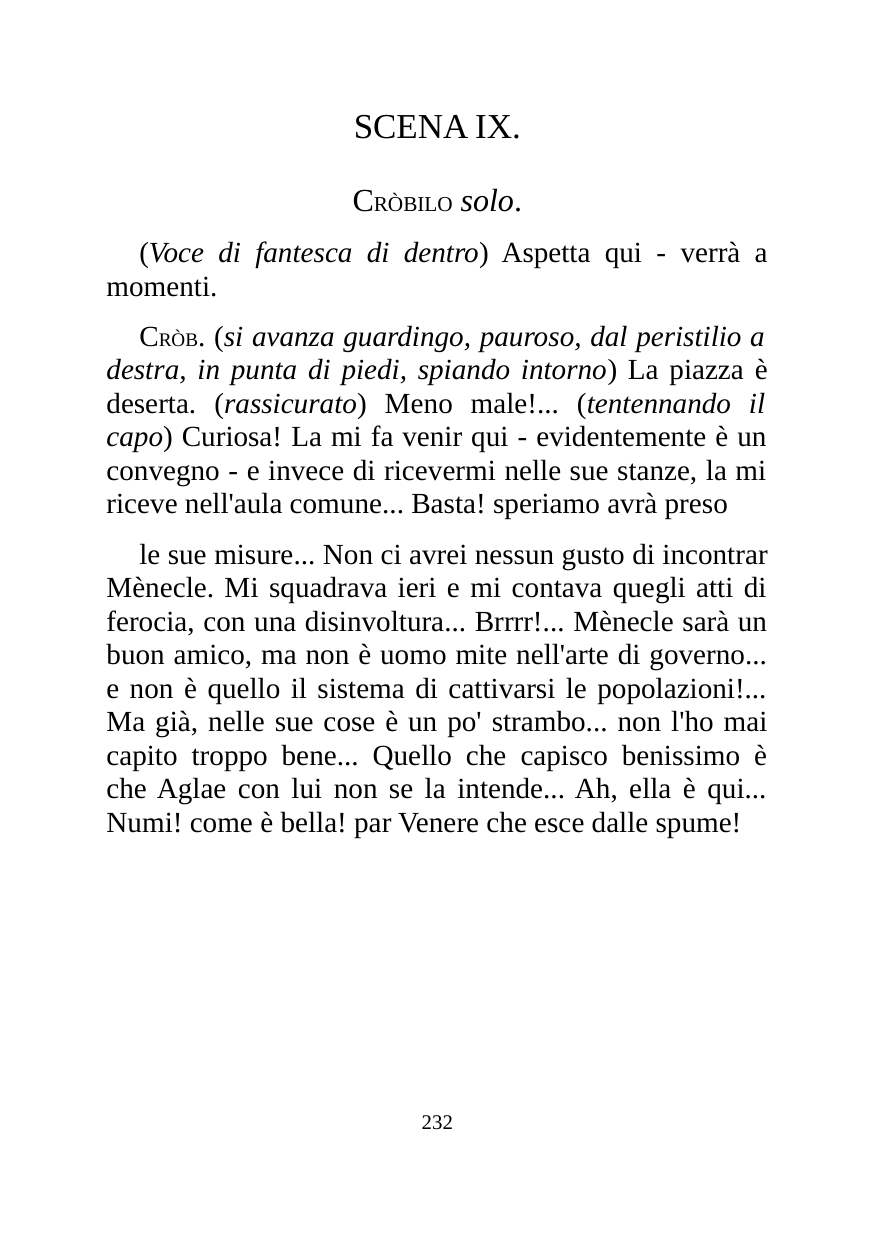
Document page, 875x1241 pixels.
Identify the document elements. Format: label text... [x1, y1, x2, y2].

text (Voce di fantesca di dentro) Aspetta qui - verrà a momenti. [106, 235, 768, 302]
subtitle Cròbilo solo. [106, 182, 768, 219]
text le sue misure... Non ci avrei nessun gusto di incontrar Mènecle. Mi squadrava ieri e mi contava quegli atti di ferocia, con una disinvoltura... Brrrr!... Mènecle sarà un buon amico, ma non è uomo mite nell'arte di governo... e non è quello il sistema di cattivarsi le popolazioni!... Ma già, nelle sue cose è un po' strambo... non l'ho mai capito troppo bene... Quello che capisco benissimo è che Aglae con lui non se la intende... Ah, ella è qui... Numi! come è bella! par Venere che esce dalle spume! [106, 537, 768, 839]
subtitle SCENA IX. [106, 106, 768, 146]
text Cròb. (si avanza guardingo, pauroso, dal peristilio a destra, in punta di piedi, spiando intorno) La piazza è deserta. (rassicurato) Meno male!... (tentennando il capo) Curiosa! La mi fa venir qui - evidentemente è un convegno - e invece di ricevermi nelle sue stanze, la mi riceve nell'aula comune... Basta! speriamo avrà preso [106, 319, 768, 520]
